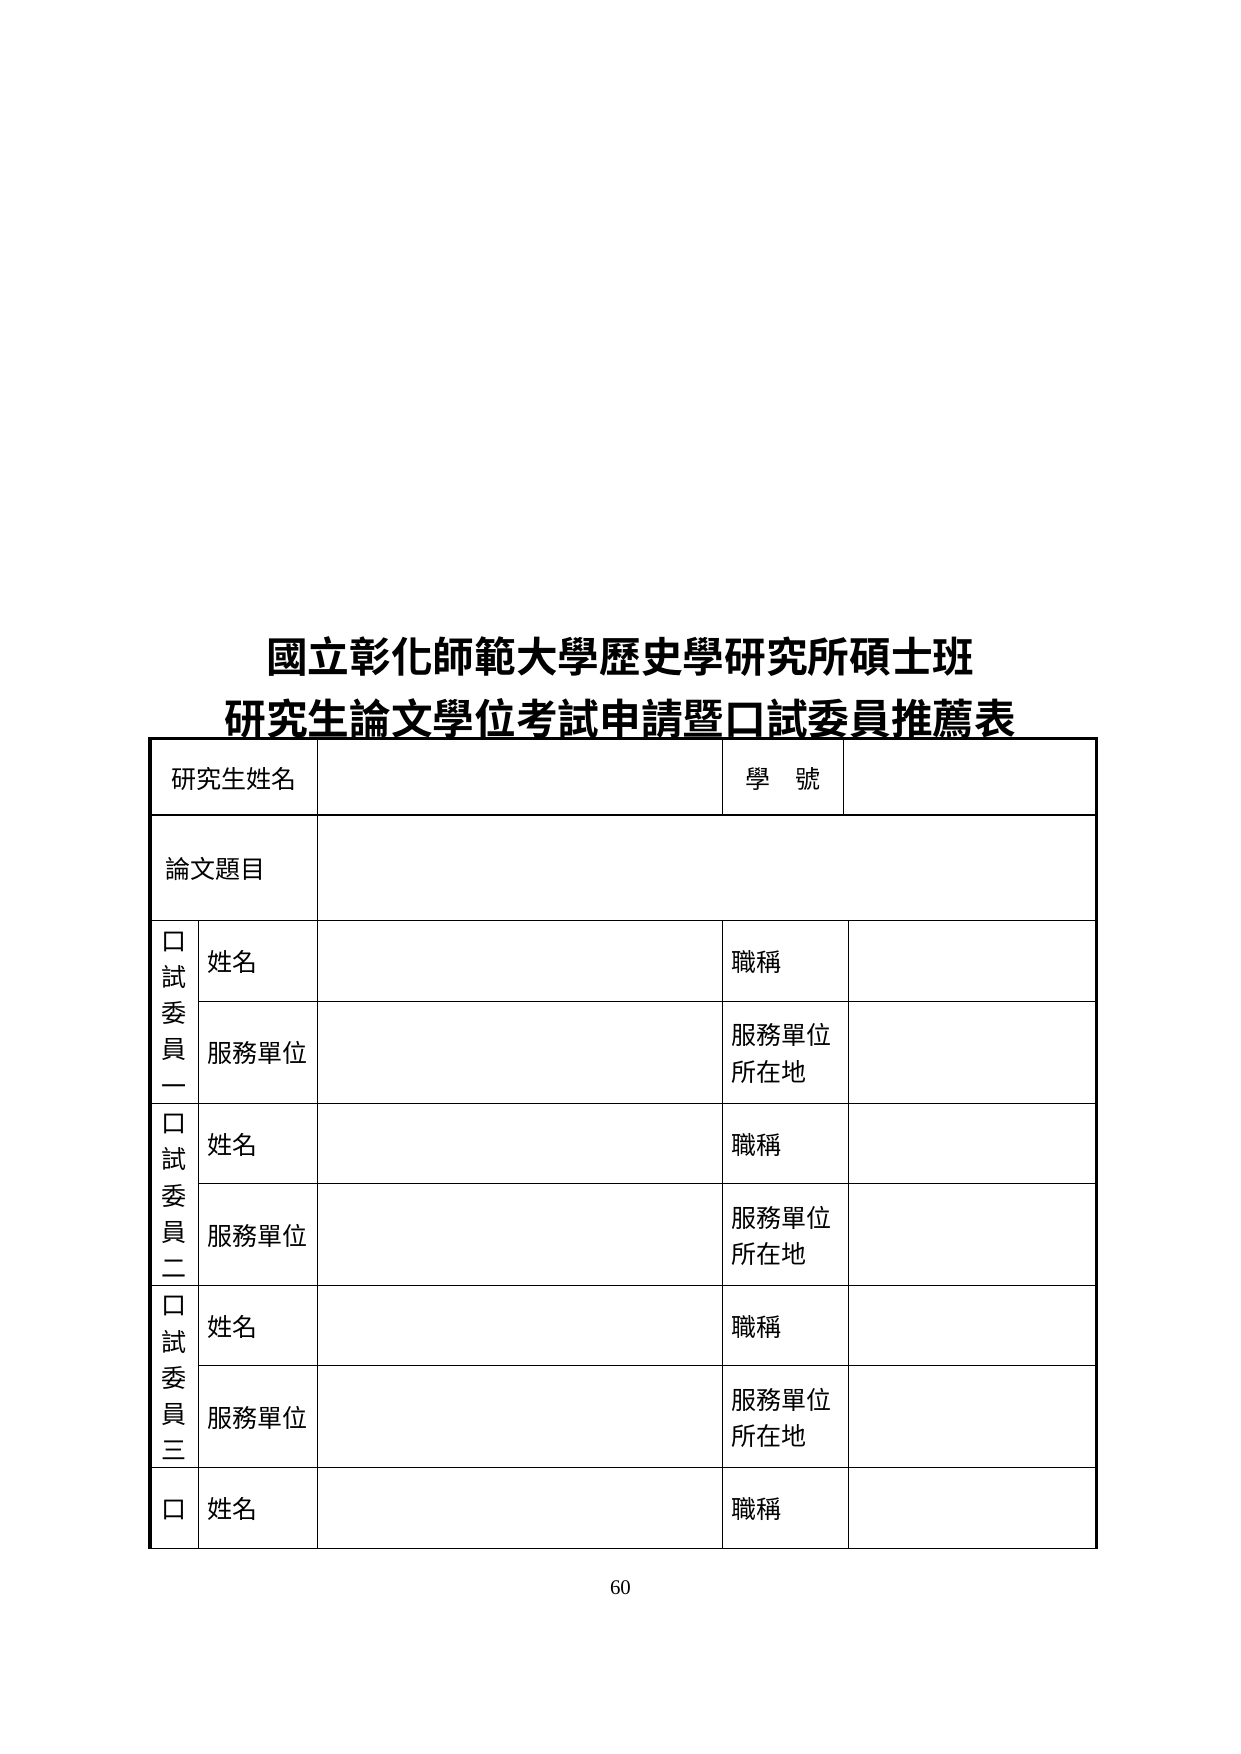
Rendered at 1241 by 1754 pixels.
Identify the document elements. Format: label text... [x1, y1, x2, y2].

table_cell [849, 1104, 1095, 1183]
table_cell 職稱 [723, 1286, 848, 1365]
table_cell [849, 1366, 1095, 1467]
table_cell 口 [152, 1468, 198, 1547]
table_cell 姓名 [199, 1286, 317, 1365]
table_cell 職稱 [723, 1468, 848, 1547]
table_cell [849, 1184, 1095, 1285]
table_cell 服務單位所在地 [723, 1002, 848, 1102]
table_cell 職稱 [723, 921, 848, 1001]
text 國立彰化師範大學歷史學研究所碩士班 [150, 612, 1090, 675]
table_cell [318, 1104, 722, 1183]
table_header [844, 740, 1095, 814]
table_cell 服務單位 [199, 1366, 317, 1467]
table_header [318, 740, 722, 814]
table_cell [849, 1002, 1095, 1102]
table_cell 服務單位所在地 [723, 1366, 848, 1467]
table_cell [318, 816, 1095, 920]
table_header 研究生姓名 [152, 740, 317, 814]
table_cell 服務單位 [199, 1184, 317, 1285]
table_cell 口 試 委 員 三 [152, 1286, 198, 1467]
table_cell [318, 1002, 722, 1102]
table_cell 服務單位 [199, 1002, 317, 1102]
text 研究生論文學位考試申請暨口試委員推薦表 [150, 675, 1090, 737]
table_cell 論文題目 [152, 816, 317, 920]
table_cell [849, 1468, 1095, 1547]
table_cell [318, 1366, 722, 1467]
table_cell 服務單位所在地 [723, 1184, 848, 1285]
table_cell [318, 1468, 722, 1547]
table_cell 職稱 [723, 1104, 848, 1183]
table_cell [318, 1286, 722, 1365]
table_cell 姓名 [199, 921, 317, 1001]
table_cell 口 試 委 員 一 [152, 921, 198, 1102]
table_cell 口 試 委 員 二 [152, 1104, 198, 1285]
table_cell 姓名 [199, 1468, 317, 1547]
table_cell [849, 1286, 1095, 1365]
table_cell [318, 1184, 722, 1285]
table_cell 姓名 [199, 1104, 317, 1183]
table_cell [318, 921, 722, 1001]
table_header 學 號 [723, 740, 843, 814]
table_cell [849, 921, 1095, 1001]
